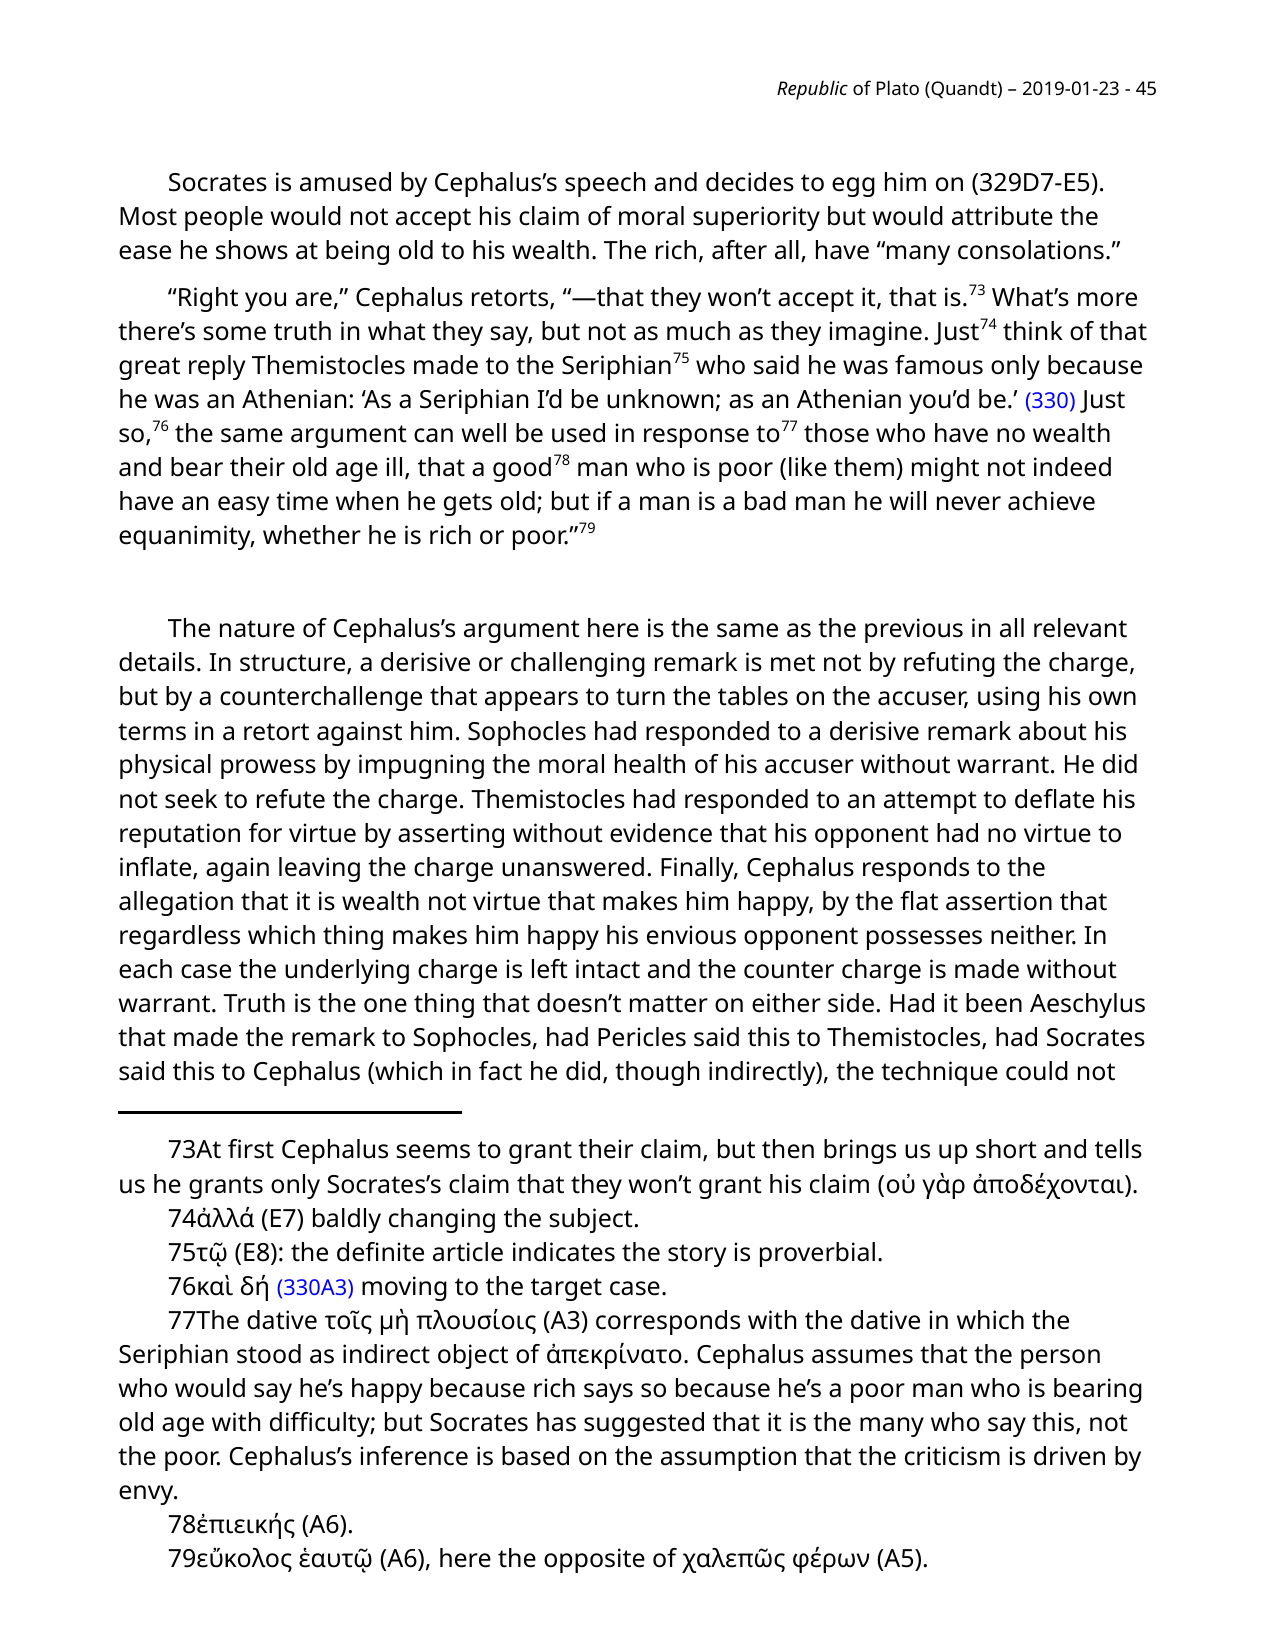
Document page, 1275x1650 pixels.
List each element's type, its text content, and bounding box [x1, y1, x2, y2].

text At first Cephalus seems to grant their claim, but then brings us up short and tells us he grants only Socrates’s claim that they won’t grant his claim (οὐ γὰρ ἀποδέχονται). [118, 1132, 1157, 1200]
text καὶ δή (330A3) moving to the target case. [118, 1268, 1157, 1302]
text ἀλλά (E7) baldly changing the subject. [118, 1200, 1157, 1234]
text The dative τοῖς μὴ πλουσίοις (A3) corresponds with the dative in which the Seriphian stood as indirect object of ἀπεκρίνατο. Cephalus assumes that the person who would say he’s happy because rich says so because he’s a poor man who is bearing old age with difficulty; but Socrates has suggested that it is the many who say this, not the poor. Cephalus’s inference is based on the assumption that the criticism is driven by envy. [118, 1302, 1157, 1507]
text The nature of Cephalus’s argument here is the same as the previous in all relevant details. In structure, a derisive or challenging remark is met not by refuting the charge, but by a counterchallenge that appears to turn the tables on the accuser, using his own terms in a retort against him. Sophocles had responded to a derisive remark about his physical prowess by impugning the moral health of his accuser without warrant. He did not seek to refute the charge. Themistocles had responded to an attempt to deflate his reputation for virtue by asserting without evidence that his opponent had no virtue to inflate, again leaving the charge unanswered. Finally, Cephalus responds to the allegation that it is wealth not virtue that makes him happy, by the flat assertion that regardless which thing makes him happy his envious opponent possesses neither. In each case the underlying charge is left intact and the counter charge is made without warrant. Truth is the one thing that doesn’t matter on either side. Had it been Aeschylus that made the remark to Sophocles, had Pericles said this to Themistocles, had Socrates said this to Cephalus (which in fact he did, though indirectly), the technique could not have been deployed. It relies on being accosted by a presumptive inferior, and in each deployment of the tactic the presumptive superior simply retains his presumptive superiority and the presumptive inferior fails to get a foothold. [118, 611, 1157, 1088]
text ἐπιεικής (A6). [118, 1507, 1157, 1541]
text εὔκολος ἑαυτῷ (A6), here the opposite of χαλεπῶς φέρων (A5). [118, 1541, 1157, 1575]
text “Right you are,” Cephalus retorts, “—that they won’t accept it, that is. What’s more there’s some truth in what they say, but not as much as they imagine. Just think of that great reply Themistocles made to the Seriphian who said he was famous only because he was an Athenian: ‘As a Seriphian I’d be unknown; as an Athenian you’d be.’ (330) Just so, the same argument can well be used in response to those who have no wealth and bear their old age ill, that a good man who is poor (like them) might not indeed have an easy time when he gets old; but if a man is a bad man he will never achieve equanimity, whether he is rich or poor.” [118, 279, 1157, 552]
text τῷ (E8): the definite article indicates the story is proverbial. [118, 1234, 1157, 1268]
text Socrates is amused by Cephalus’s speech and decides to egg him on (329D7-E5). Most people would not accept his claim of moral superiority but would attribute the ease he shows at being old to his wealth. The rich, after all, have “many consolations.” [118, 165, 1157, 267]
